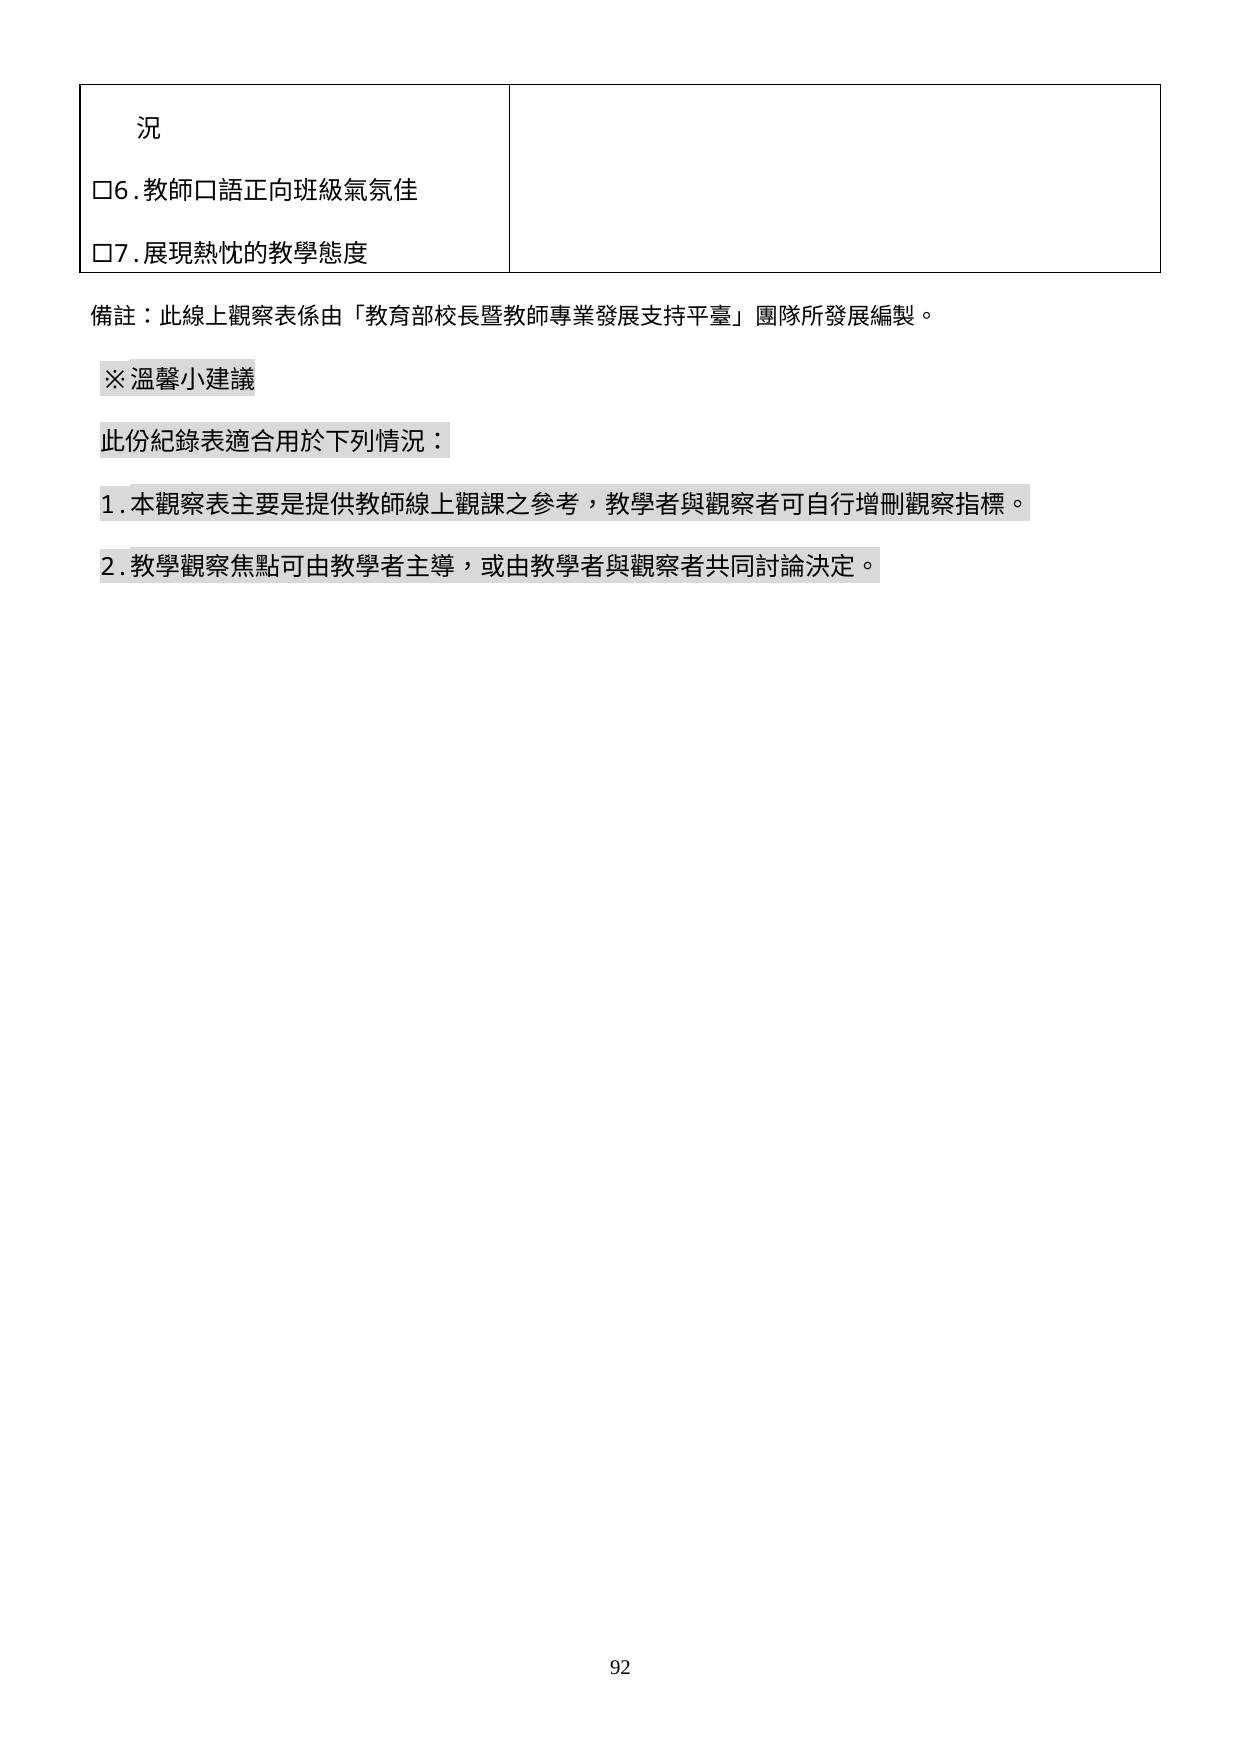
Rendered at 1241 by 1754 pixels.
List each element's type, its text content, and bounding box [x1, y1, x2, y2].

text 此份紀錄表適合用於下列情況： [100, 398, 1165, 461]
text 備註：此線上觀察表係由「教育部校長暨教師專業發展支持平臺」團隊所發展編製。 [77, 273, 1165, 336]
text 1.本觀察表主要是提供教師線上觀課之參考，教學者與觀察者可自行增刪觀察指標。 [100, 461, 1165, 523]
table_cell [510, 85, 1160, 272]
table_cell 況 6.教師口語正向班級氣氛佳 7.展現熱忱的教學態度 [81, 85, 509, 272]
text ※溫馨小建議 [100, 336, 1165, 398]
text 2.教學觀察焦點可由教學者主導，或由教學者與觀察者共同討論決定。 [100, 523, 1165, 586]
